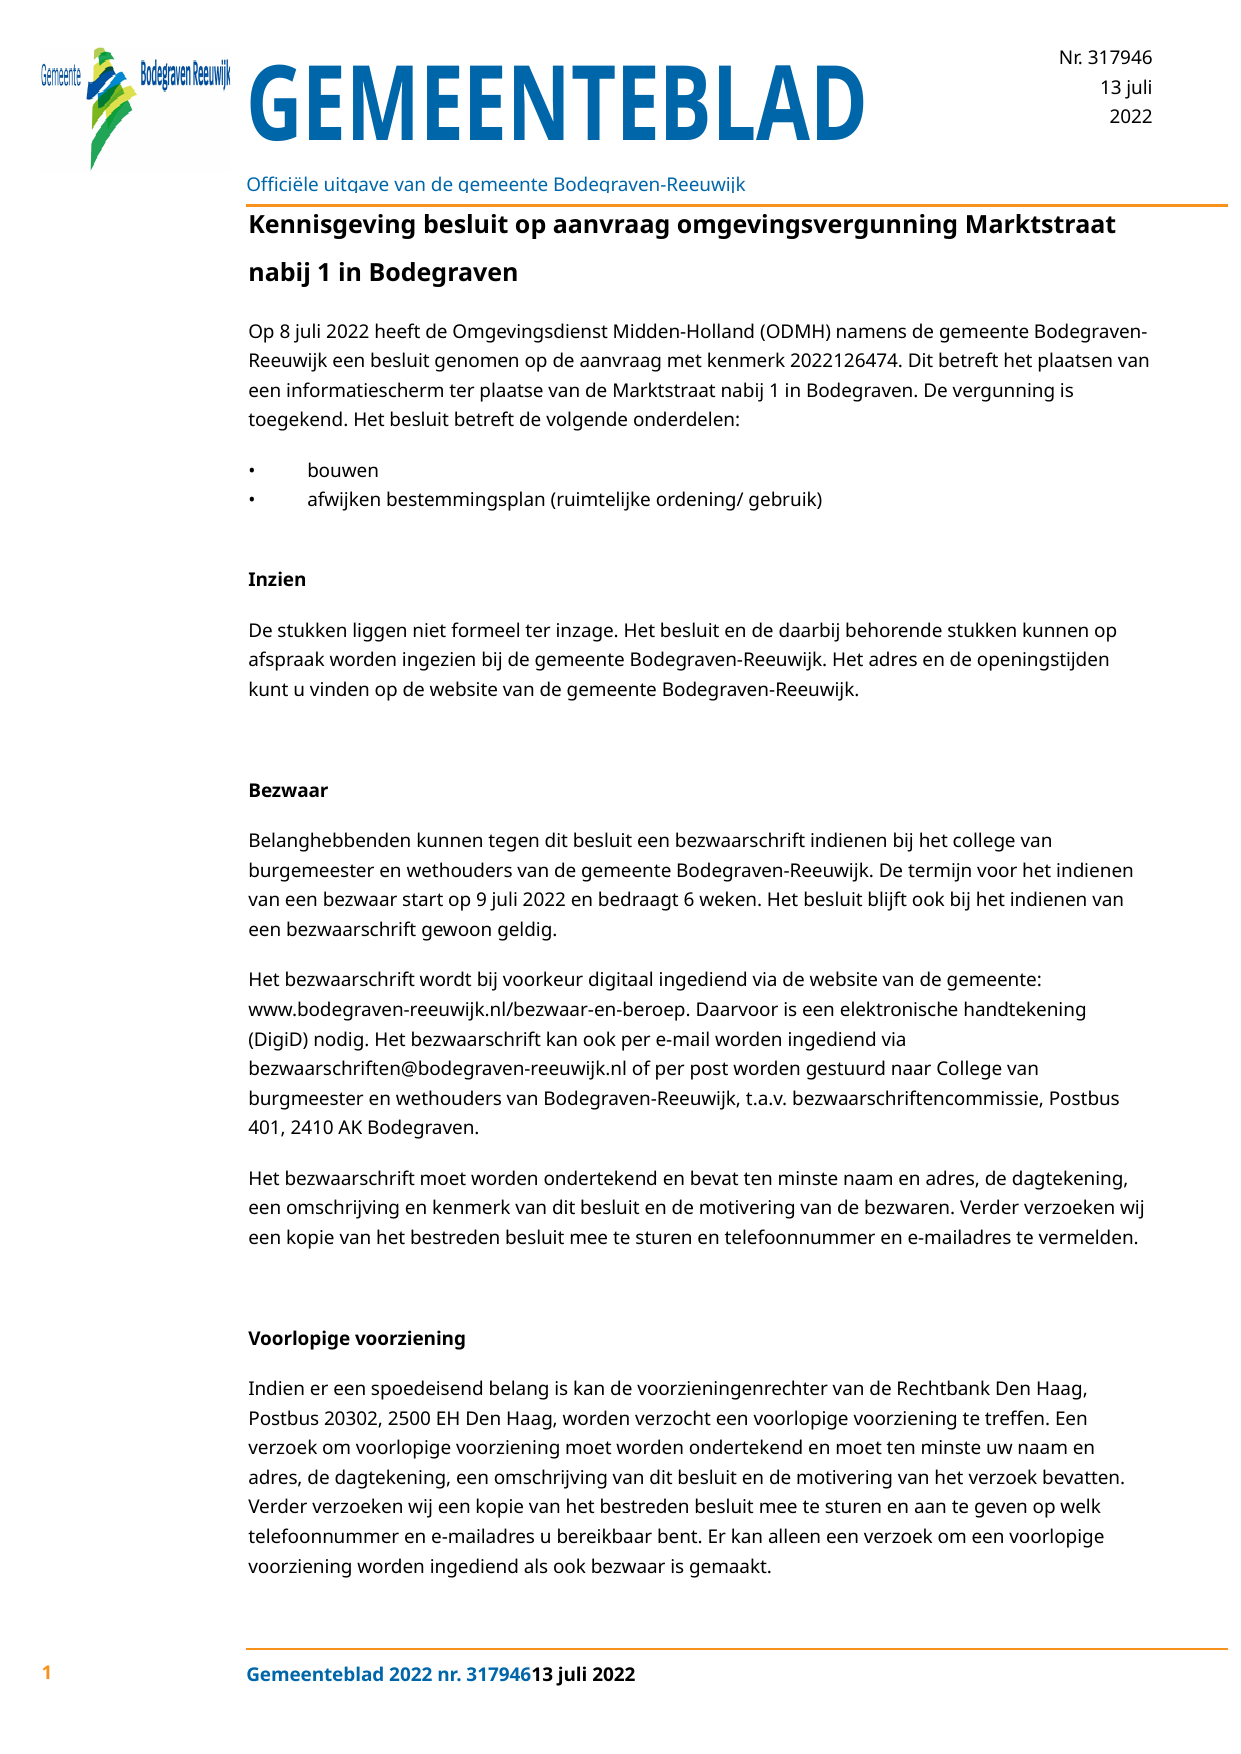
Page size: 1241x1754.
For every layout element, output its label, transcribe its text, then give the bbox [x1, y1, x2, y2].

text Het bezwaarschrift wordt bij voorkeur digitaal ingediend via de website van de gemeente: www.bodegraven-reeuwijk.nl/bezwaar-en-beroep. Daarvoor is een elektronische handtekening (DigiD) nodig. Het bezwaarschrift kan ook per e-mail worden ingediend via bezwaarschriften@bodegraven-reeuwijk.nl of per post worden gestuurd naar College van burgmeester en wethouders van Bodegraven-Reeuwijk, t.a.v. bezwaarschriftencommissie, Postbus 401, 2410 AK Bodegraven. [248, 967, 1152, 1140]
text Het bezwaarschrift moet worden ondertekend en bevat ten minste naam en adres, de dagtekening, een omschrijving en kenmerk van dit besluit en de motivering van de bezwaren. Verder verzoeken wij een kopie van het bestreden besluit mee te sturen en telefoonnummer en e-mailadres te vermelden. [248, 1165, 1152, 1250]
text De stukken liggen niet formeel ter inzage. Het besluit en de daarbij behorende stukken kunnen op afspraak worden ingezien bij de gemeente Bodegraven-Reeuwijk. Het adres en de openingstijden kunt u vinden op de website van de gemeente Bodegraven-Reeuwijk. [248, 617, 1152, 702]
text Voorlopige voorziening [248, 1325, 1152, 1351]
text Belanghebbenden kunnen tegen dit besluit een bezwaarschrift indienen bij het college van burgemeester en wethouders van de gemeente Bodegraven-Reeuwijk. De termijn voor het indienen van een bezwaar start op 9 juli 2022 en bedraagt 6 weken. Het besluit blijft ook bij het indienen van een bezwaarschrift gewoon geldig. [248, 827, 1152, 942]
text Op 8 juli 2022 heeft de Omgevingsdienst Midden-Holland (ODMH) namens de gemeente Bodegraven-Reeuwijk een besluit genomen op de aanvraag met kenmerk 2022126474. Dit betreft het plaatsen van een informatiescherm ter plaatse van de Marktstraat nabij 1 in Bodegraven. De vergunning is toegekend. Het besluit betreft de volgende onderdelen: [248, 318, 1152, 432]
text Indien er een spoedeisend belang is kan de voorzieningenrechter van de Rechtbank Den Haag, Postbus 20302, 2500 EH Den Haag, worden verzocht een voorlopige voorziening te treffen. Een verzoek om voorlopige voorziening moet worden ondertekend en moet ten minste uw naam en adres, de dagtekening, een omschrijving van dit besluit en de motivering van het verzoek bevatten. Verder verzoeken wij een kopie van het bestreden besluit mee te sturen en aan te geven op welk telefoonnummer en e-mailadres u bereikbaar bent. Er kan alleen een verzoek om een voorlopige voorziening worden ingediend als ook bezwaar is gemaakt. [248, 1375, 1152, 1579]
list bouwen [248, 457, 1152, 483]
text Bezwaar [248, 777, 1152, 803]
picture [41, 47, 231, 172]
list afwijken bestemmingsplan (ruimtelijke ordening/ gebruik) [248, 487, 1152, 512]
text Inzien [248, 567, 1152, 592]
text Kennisgeving besluit op aanvraag omgevingsvergunning Marktstraat nabij 1 in Bodegraven [248, 207, 1152, 288]
